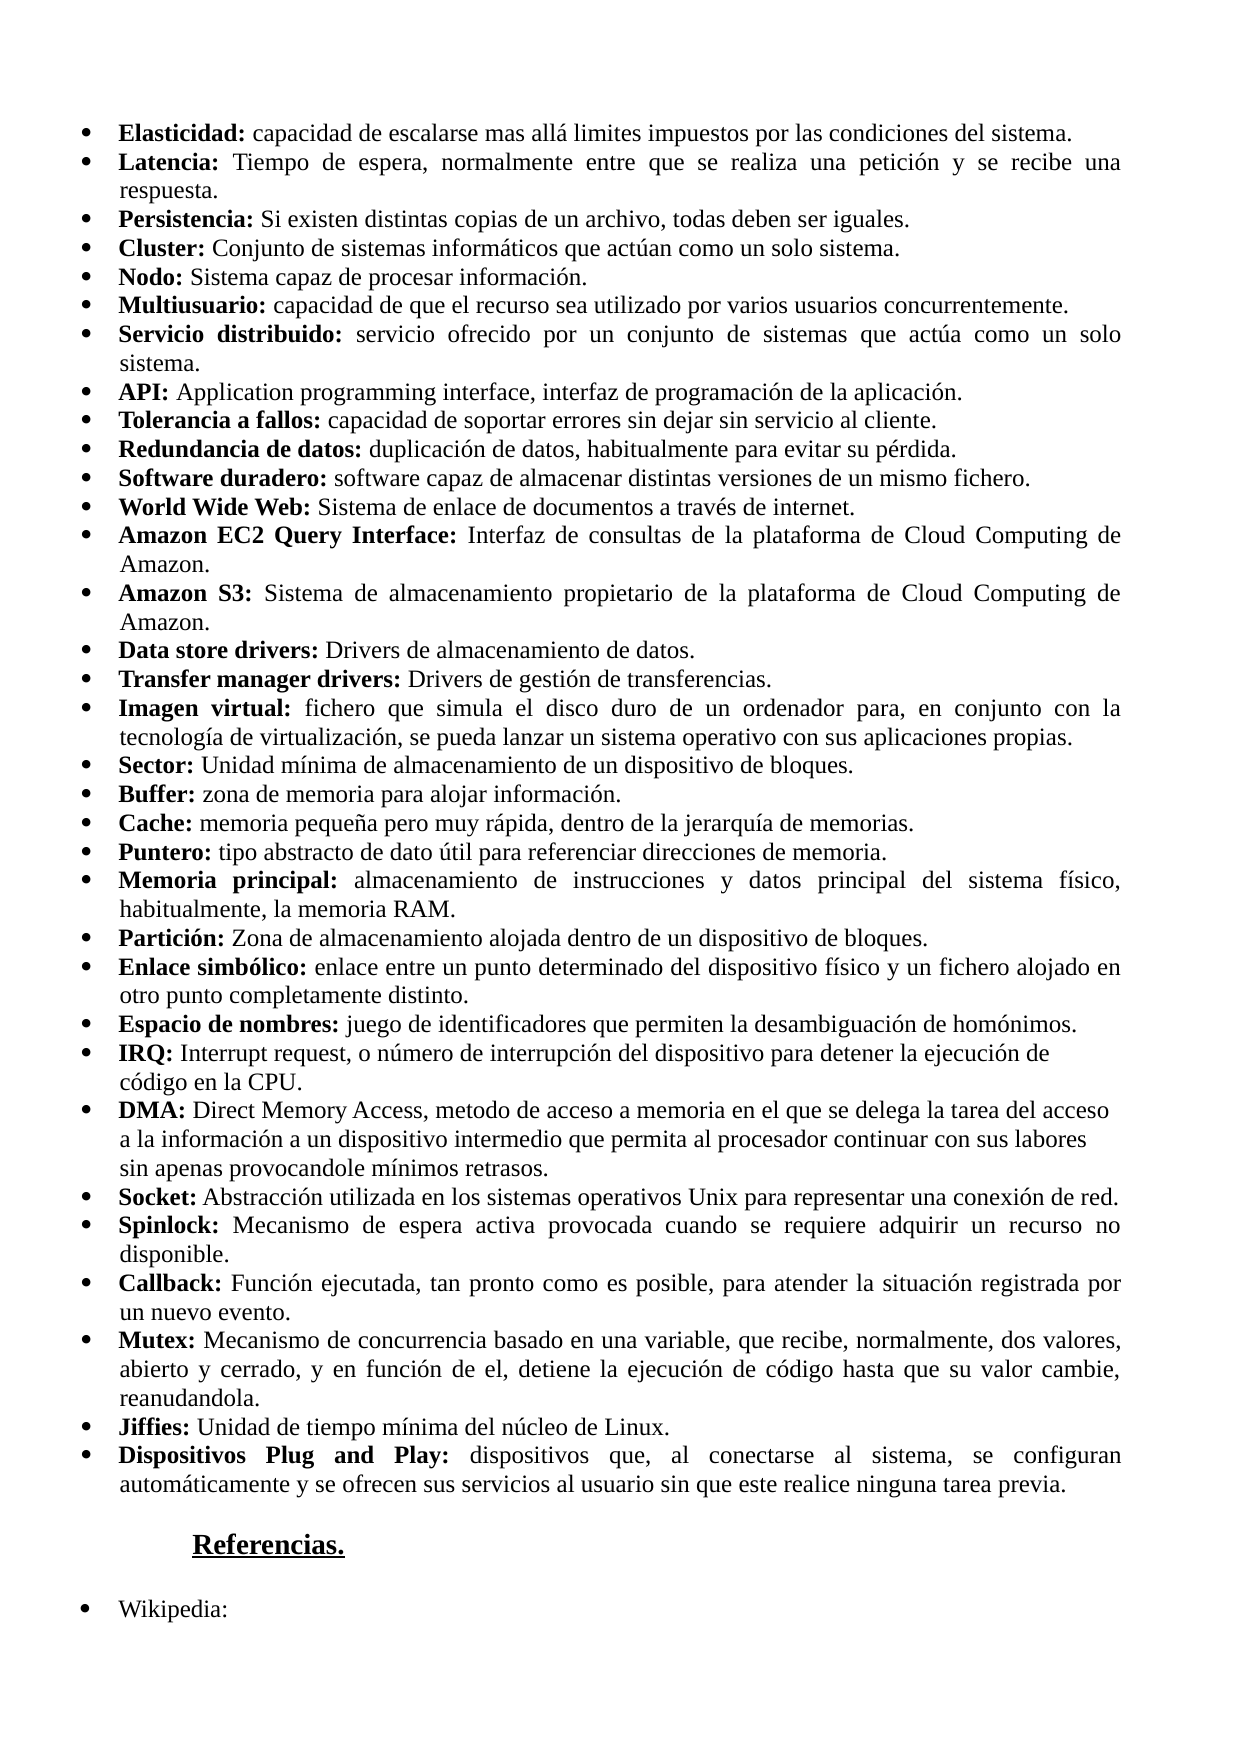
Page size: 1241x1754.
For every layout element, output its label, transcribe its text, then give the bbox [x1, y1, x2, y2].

list Buffer: zona de memoria para alojar información. [82, 779, 1122, 808]
list Multiusuario: capacidad de que el recurso sea utilizado por varios usuarios concurrentemente. [82, 291, 1122, 319]
list Enlace simbólico: enlace entre un punto determinado del dispositivo físico y un fichero alojado en otro punto completamente distinto. [82, 952, 1122, 1009]
list Callback: Función ejecutada, tan pronto como es posible, para atender la situación registrada por un nuevo evento. [82, 1268, 1122, 1326]
list Servicio distribuido: servicio ofrecido por un conjunto de sistemas que actúa como un solo sistema. [82, 319, 1122, 377]
list Partición: Zona de almacenamiento alojada dentro de un dispositivo de bloques. [82, 923, 1122, 952]
list Redundancia de datos: duplicación de datos, habitualmente para evitar su pérdida. [82, 434, 1122, 463]
list Socket: Abstracción utilizada en los sistemas operativos Unix para representar una conexión de red. [82, 1182, 1122, 1211]
list Data store drivers: Drivers de almacenamiento de datos. [82, 636, 1122, 664]
list IRQ: Interrupt request, o número de interrupción del dispositivo para detener la ejecución de código en la CPU. [82, 1038, 1122, 1096]
list Nodo: Sistema capaz de procesar información. [82, 262, 1122, 291]
list Memoria principal: almacenamiento de instrucciones y datos principal del sistema físico, habitualmente, la memoria RAM. [82, 866, 1122, 923]
list Espacio de nombres: juego de identificadores que permiten la desambiguación de homónimos. [82, 1009, 1122, 1038]
list DMA: Direct Memory Access, metodo de acceso a memoria en el que se delega la tarea del acceso a la información a un dispositivo intermedio que permita al procesador continuar con sus labores sin apenas provocandole mínimos retrasos. [82, 1096, 1122, 1182]
list Tolerancia a fallos: capacidad de soportar errores sin dejar sin servicio al cliente. [82, 406, 1122, 434]
text Referencias. [118, 1527, 1122, 1560]
list Dispositivos Plug and Play: dispositivos que, al conectarse al sistema, se configuran automáticamente y se ofrecen sus servicios al usuario sin que este realice ninguna tarea previa. [82, 1441, 1122, 1498]
list Cache: memoria pequeña pero muy rápida, dentro de la jerarquía de memorias. [82, 808, 1122, 837]
list Puntero: tipo abstracto de dato útil para referenciar direcciones de memoria. [82, 837, 1122, 866]
list Jiffies: Unidad de tiempo mínima del núcleo de Linux. [82, 1412, 1122, 1441]
list Amazon S3: Sistema de almacenamiento propietario de la plataforma de Cloud Computing de Amazon. [82, 578, 1122, 636]
list World Wide Web: Sistema de enlace de documentos a través de internet. [82, 492, 1122, 521]
list Imagen virtual: fichero que simula el disco duro de un ordenador para, en conjunto con la tecnología de virtualización, se pueda lanzar un sistema operativo con sus aplicaciones propias. [82, 693, 1122, 751]
list Software duradero: software capaz de almacenar distintas versiones de un mismo fichero. [82, 463, 1122, 492]
list API: Application programming interface, interfaz de programación de la aplicación. [82, 377, 1122, 406]
list Wikipedia: [81, 1594, 1122, 1623]
list Sector: Unidad mínima de almacenamiento de un dispositivo de bloques. [82, 751, 1122, 779]
list Transfer manager drivers: Drivers de gestión de transferencias. [82, 664, 1122, 693]
list Elasticidad: capacidad de escalarse mas allá limites impuestos por las condiciones del sistema. [82, 118, 1122, 147]
list Amazon EC2 Query Interface: Interfaz de consultas de la plataforma de Cloud Computing de Amazon. [82, 521, 1122, 578]
list Spinlock: Mecanismo de espera activa provocada cuando se requiere adquirir un recurso no disponible. [82, 1211, 1122, 1268]
list Mutex: Mecanismo de concurrencia basado en una variable, que recibe, normalmente, dos valores, abierto y cerrado, y en función de el, detiene la ejecución de código hasta que su valor cambie, reanudandola. [82, 1326, 1122, 1412]
list Latencia: Tiempo de espera, normalmente entre que se realiza una petición y se recibe una respuesta. [82, 147, 1122, 204]
list Cluster: Conjunto de sistemas informáticos que actúan como un solo sistema. [82, 233, 1122, 262]
list Persistencia: Si existen distintas copias de un archivo, todas deben ser iguales. [82, 204, 1122, 233]
